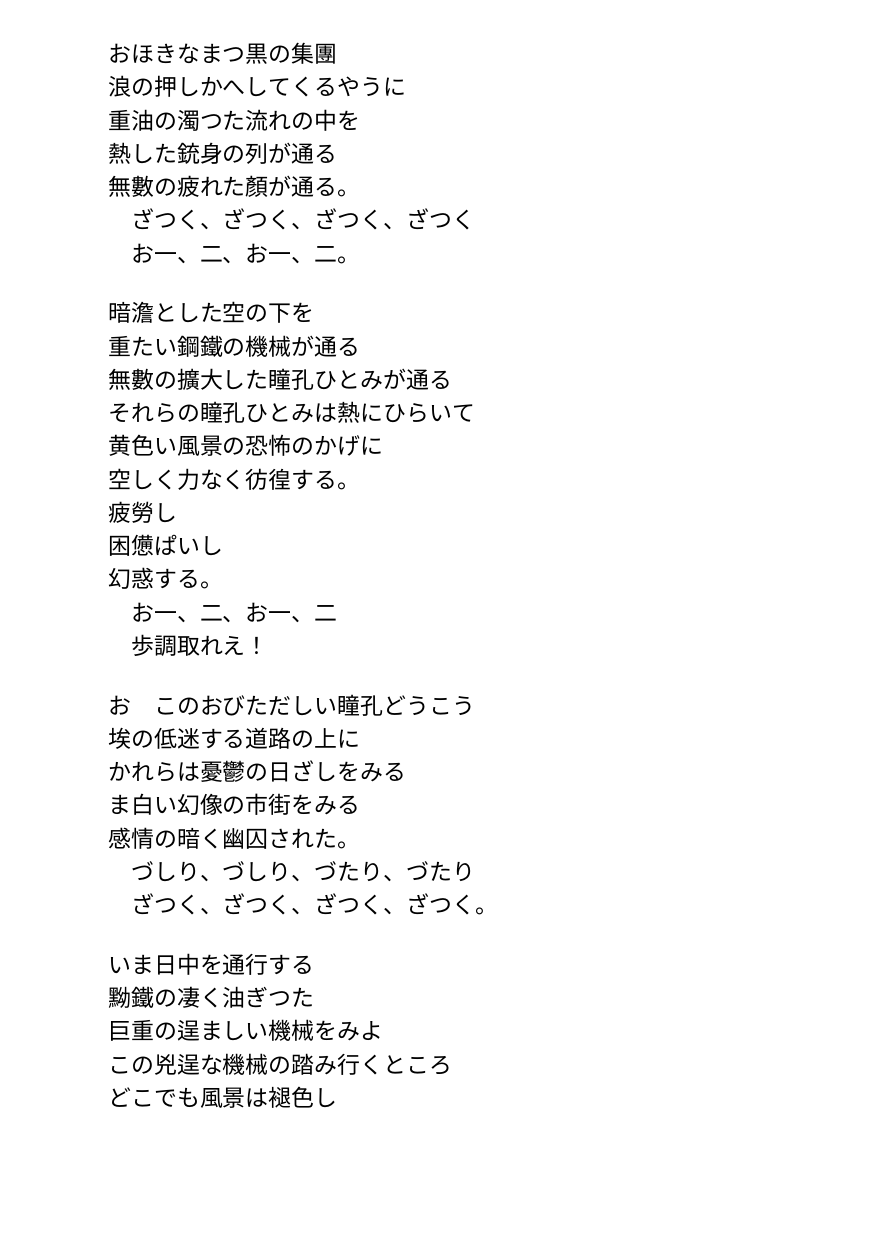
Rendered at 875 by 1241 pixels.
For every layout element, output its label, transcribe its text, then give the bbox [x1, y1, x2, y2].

text お一、二、お一、二 [72, 594, 802, 628]
text 無數の疲れた顏が通る。 [72, 169, 802, 202]
text ま白い幻像の市街をみる [72, 787, 802, 820]
text 疲勞し [72, 495, 802, 528]
text ざつく、ざつく、ざつく、ざつく。 [72, 887, 802, 920]
text 暗澹とした空の下を [72, 295, 802, 328]
text 巨重の逞ましい機械をみよ [72, 1013, 802, 1046]
text 無數の擴大した瞳孔ひとみが通る [72, 362, 802, 395]
text 幻惑する。 [72, 561, 802, 594]
text かれらは憂鬱の日ざしをみる [72, 754, 802, 787]
text おほきなまつ黒の集團 [72, 36, 802, 69]
text お このおびただしい瞳孔どうこう [72, 687, 802, 721]
text 重たい鋼鐵の機械が通る [72, 328, 802, 362]
text この兇逞な機械の踏み行くところ [72, 1046, 802, 1080]
text 歩調取れえ！ [72, 628, 802, 661]
text 熱した銃身の列が通る [72, 136, 802, 169]
text 浪の押しかへしてくるやうに [72, 69, 802, 102]
text それらの瞳孔ひとみは熱にひらいて [72, 395, 802, 428]
text 困憊ぱいし [72, 528, 802, 561]
text 黝鐵の凄く油ぎつた [72, 980, 802, 1013]
text 埃の低迷する道路の上に [72, 721, 802, 754]
text いま日中を通行する [72, 947, 802, 980]
text ざつく、ざつく、ざつく、ざつく [72, 202, 802, 235]
text 重油の濁つた流れの中を [72, 102, 802, 136]
text 空しく力なく彷徨する。 [72, 461, 802, 495]
text どこでも風景は褪色し [72, 1080, 802, 1113]
text づしり、づしり、づたり、づたり [72, 854, 802, 887]
text 感情の暗く幽囚された。 [72, 820, 802, 854]
text お一、二、お一、二。 [72, 235, 802, 269]
text 黄色い風景の恐怖のかげに [72, 428, 802, 461]
